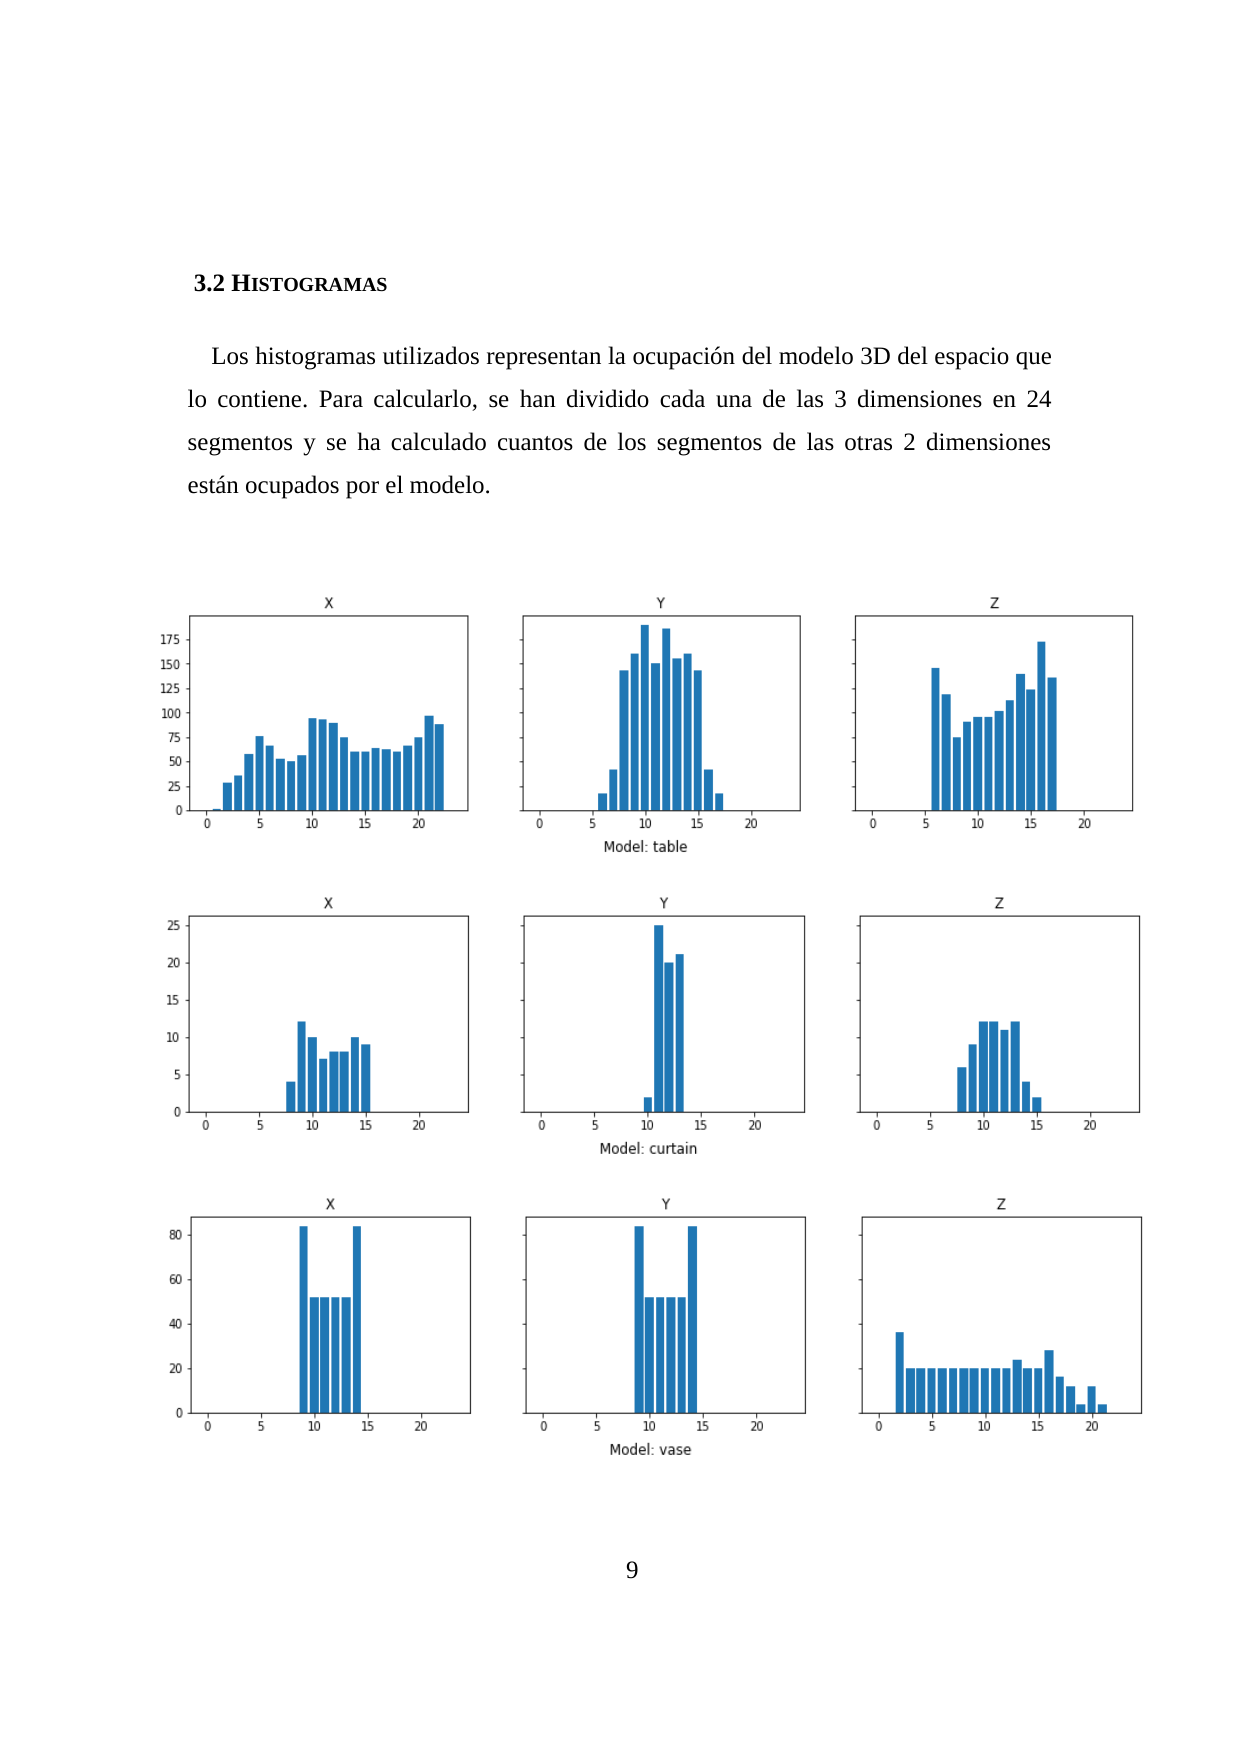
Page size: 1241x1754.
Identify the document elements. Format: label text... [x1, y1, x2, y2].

picture [158, 888, 1147, 1166]
text Los histogramas utilizados representan la ocupación del modelo 3D del espacio que lo contiene. Para calcularlo, se han dividido cada una de las 3 dimensiones en 24 segmentos y se ha calculado cuantos de los segmentos de las otras 2 dimensiones están ocupados por el modelo. [187, 341, 1053, 499]
picture [152, 588, 1140, 864]
picture [160, 1189, 1149, 1467]
subtitle Histogramas [187, 268, 949, 297]
